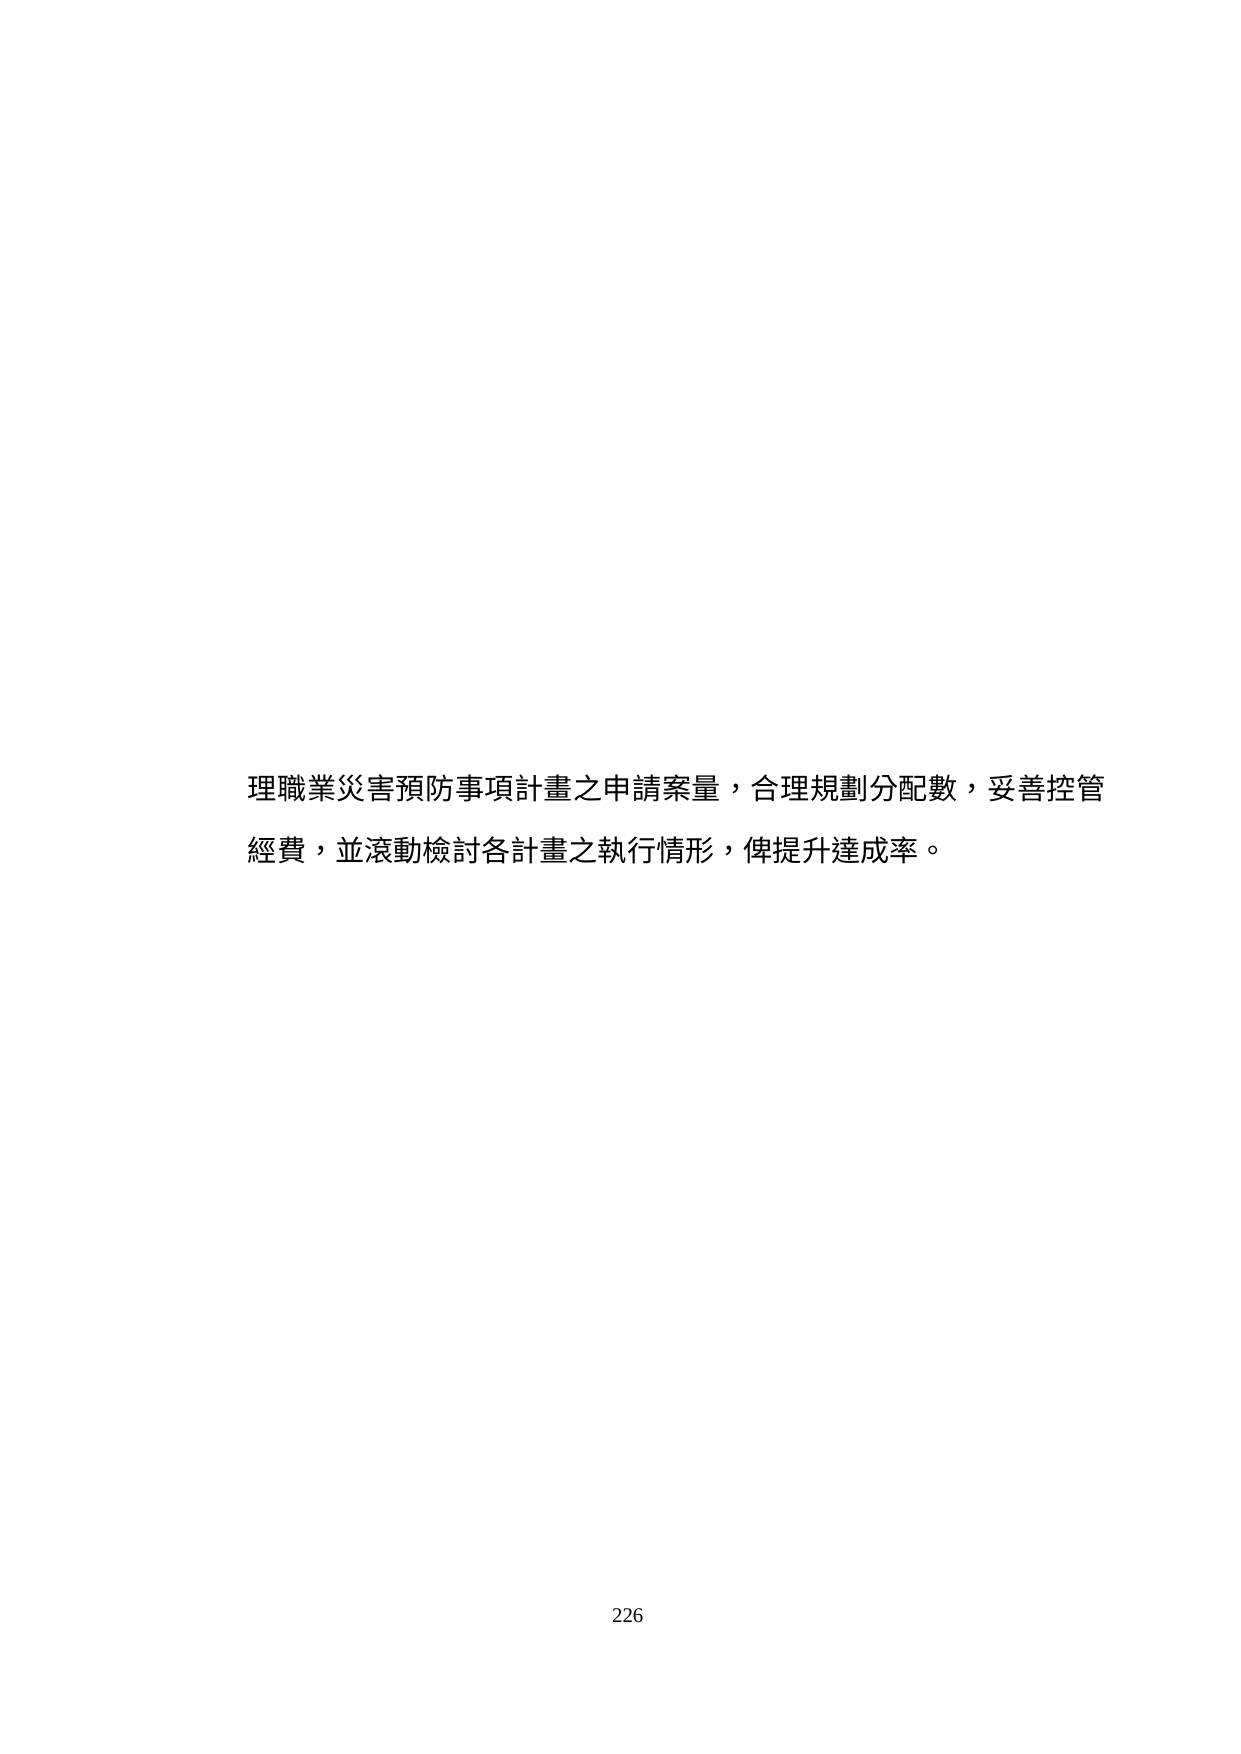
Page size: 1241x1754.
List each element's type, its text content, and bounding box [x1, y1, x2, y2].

list 理職業災害預防事項計畫之申請案量，合理規劃分配數，妥善控管經費，並滾動檢討各計畫之執行情形，俾提升達成率。 [198, 745, 1107, 870]
